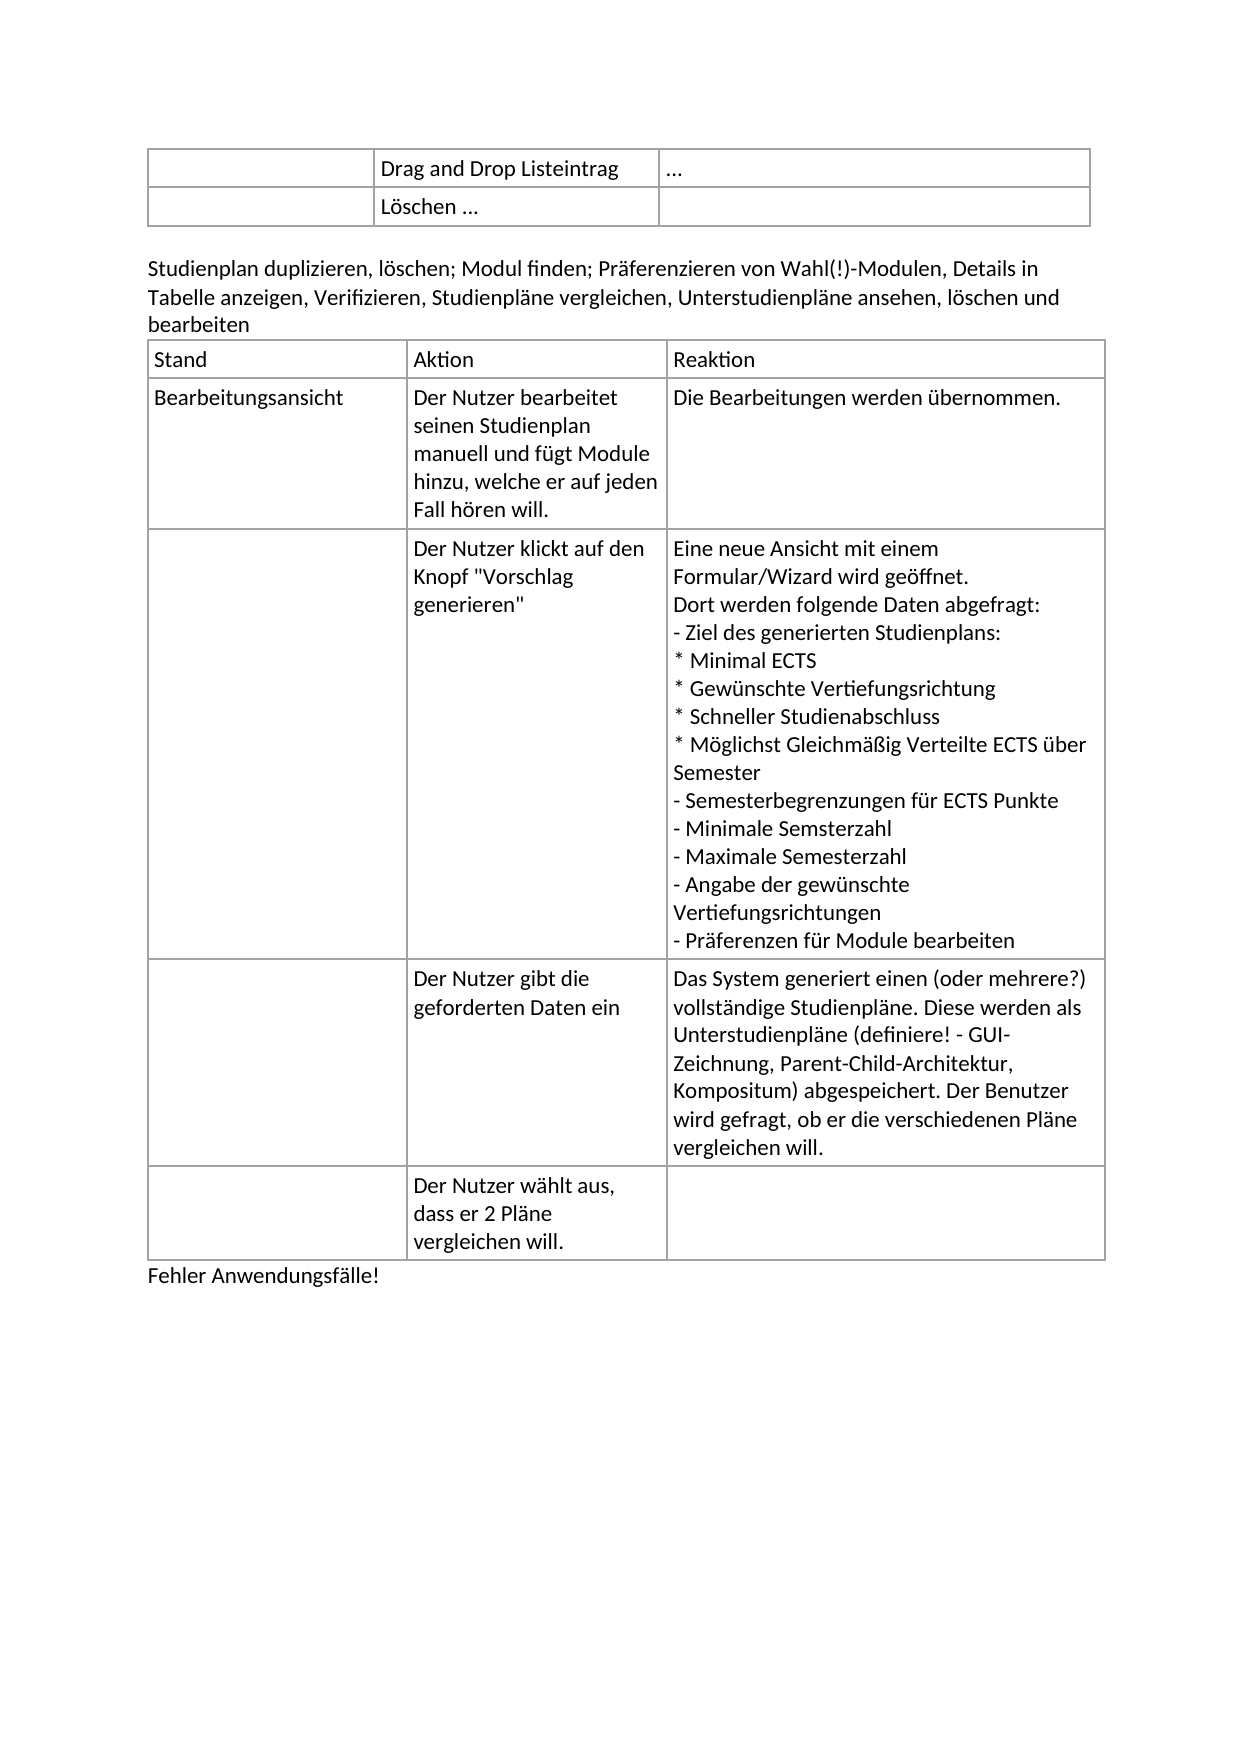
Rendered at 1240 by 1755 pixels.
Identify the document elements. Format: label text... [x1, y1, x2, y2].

table_cell Löschen ... [375, 188, 658, 224]
text Studienplan duplizieren, löschen; Modul finden; Präferenzieren von Wahl(!)-Modulen, Details in Tabelle anzeigen, Verifizieren, Studienpläne vergleichen, Unterstudienpläne ansehen, löschen und bearbeiten [148, 254, 1092, 339]
table_cell Der Nutzer klickt auf den Knopf "Vorschlag generieren" [408, 530, 666, 958]
table_cell Eine neue Ansicht mit einem Formular/Wizard wird geöffnet. Dort werden folgende Daten abgefragt: - Ziel des generierten Studienplans: * Minimal ECTS * Gewünschte Vertiefungsrichtung * Schneller Studienabschluss * Möglichst Gleichmäßig Verteilte ECTS über Semester - Semesterbegrenzungen für ECTS Punkte - Minimale Semsterzahl - Maximale Semesterzahl - Angabe der gewünschte Vertiefungsrichtungen - Präferenzen für Module bearbeiten [668, 530, 1104, 958]
table_cell Drag and Drop Listeintrag [375, 150, 658, 186]
table_cell Die Bearbeitungen werden übernommen. [668, 379, 1104, 528]
table_cell ... [660, 150, 1089, 186]
table_cell [149, 1167, 406, 1259]
table_cell Bearbeitungsansicht [149, 379, 406, 528]
table_cell [149, 150, 373, 186]
table_cell Das System generiert einen (oder mehrere?) vollständige Studienpläne. Diese werden als Unterstudienpläne (definiere! - GUI-Zeichnung, Parent-Child-Architektur, Kompositum) abgespeichert. Der Benutzer wird gefragt, ob er die verschiedenen Pläne vergleichen will. [668, 960, 1104, 1165]
table_cell [149, 188, 373, 224]
table_cell Der Nutzer gibt die geforderten Daten ein [408, 960, 666, 1165]
text Fehler Anwendungsfälle! [148, 1261, 1092, 1289]
table_header Reaktion [668, 341, 1104, 377]
table_header Aktion [408, 341, 666, 377]
table_cell [668, 1167, 1104, 1259]
table_cell [149, 530, 406, 958]
table_cell [660, 188, 1089, 224]
table_cell Der Nutzer wählt aus, dass er 2 Pläne vergleichen will. [408, 1167, 666, 1259]
table_cell Der Nutzer bearbeitet seinen Studienplan manuell und fügt Module hinzu, welche er auf jeden Fall hören will. [408, 379, 666, 528]
table_header Stand [149, 341, 406, 377]
table_cell [149, 960, 406, 1165]
